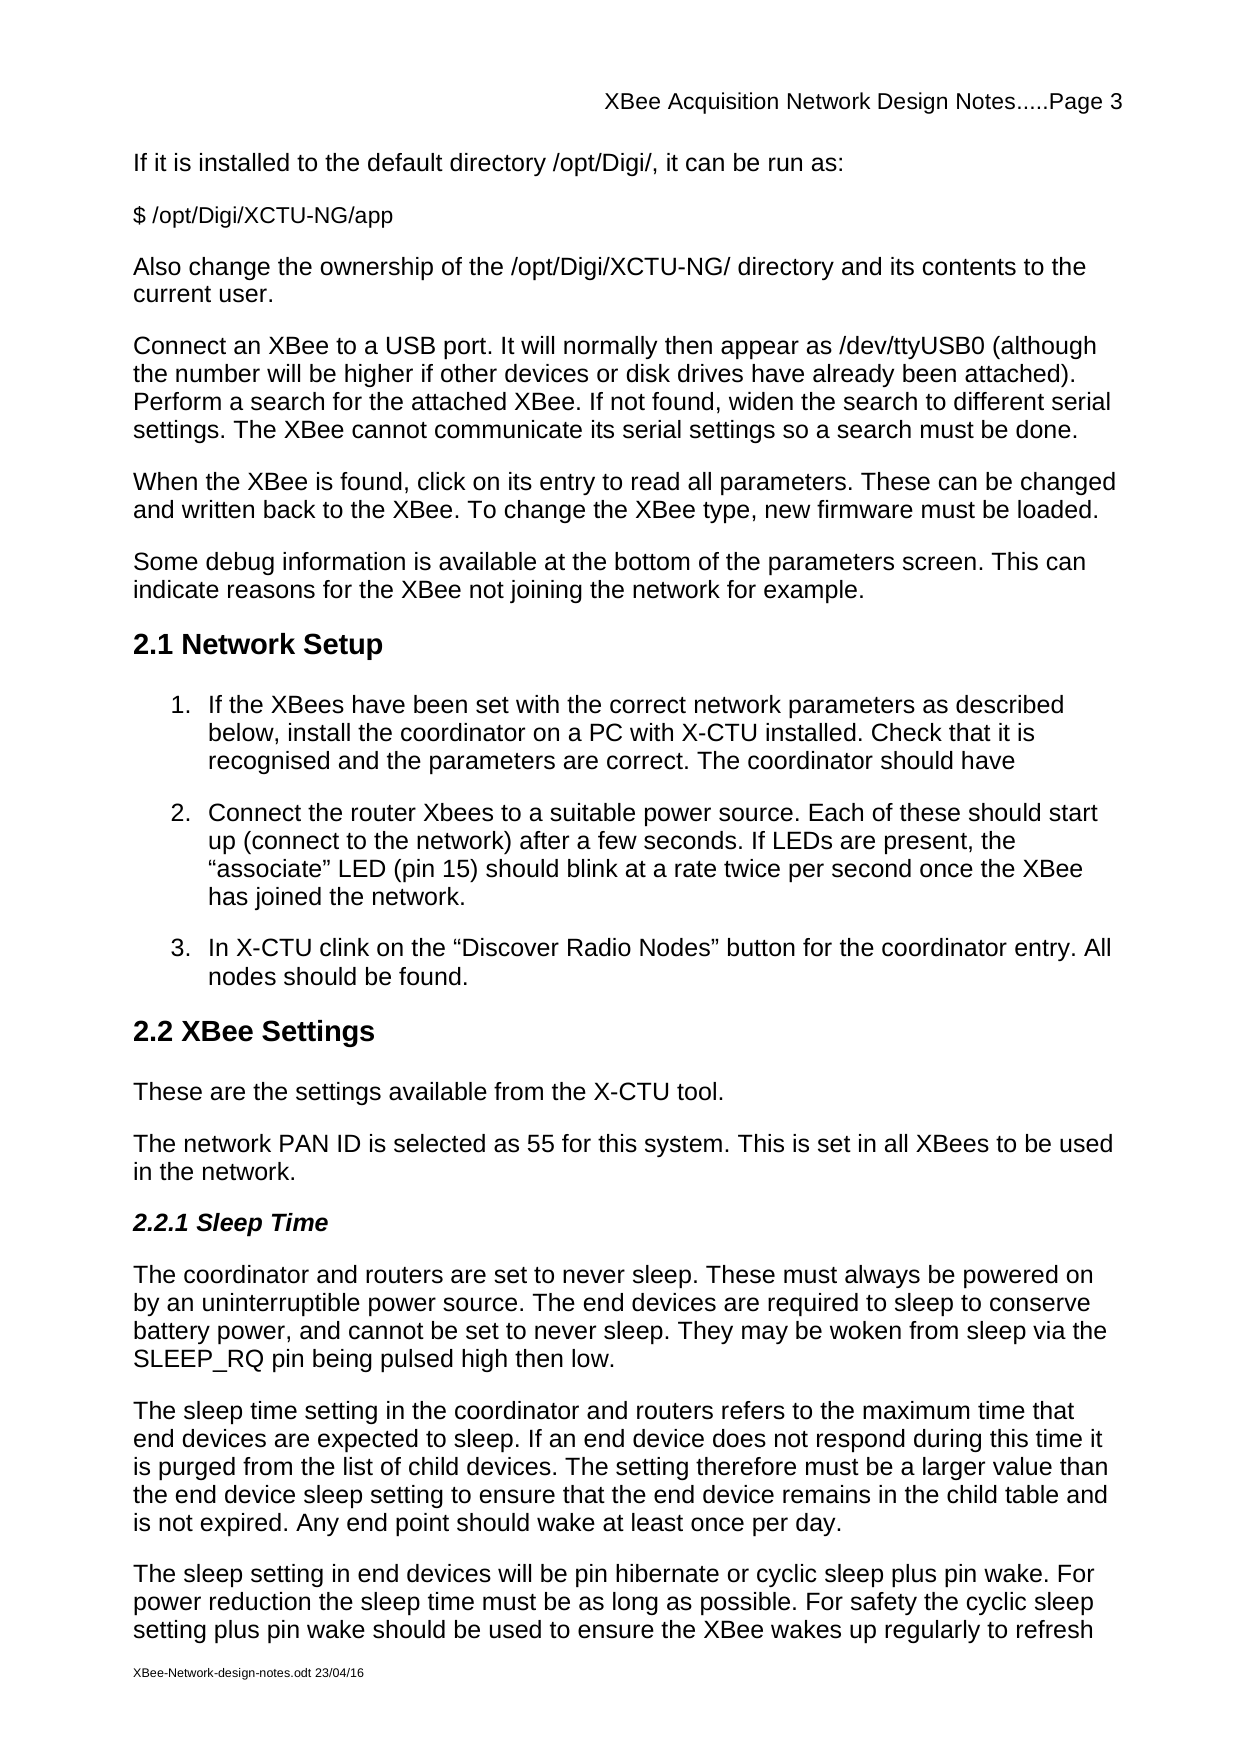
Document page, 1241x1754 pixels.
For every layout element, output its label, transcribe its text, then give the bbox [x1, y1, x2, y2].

text Also change the ownership of the /opt/Digi/XCTU-NG/ directory and its contents to the current user. [133, 252, 1123, 308]
text If it is installed to the default directory /opt/Digi/, it can be run as: [133, 149, 1123, 177]
text $ /opt/Digi/XCTU-NG/app [133, 203, 1123, 229]
text The sleep setting in end devices will be pin hibernate or cyclic sleep plus pin wake. For power reduction the sleep time must be as long as possible. For safety the cyclic sleep setting plus pin wake should be used to ensure the XBee wakes up regularly to refresh [133, 1560, 1123, 1644]
list In X-CTU clink on the “Discover Radio Nodes” button for the coordinator entry. All nodes should be found. [170, 934, 1123, 990]
text The coordinator and routers are set to never sleep. These must always be powered on by an uninterruptible power source. The end devices are required to sleep to conserve battery power, and cannot be set to never sleep. They may be woken from sleep via the SLEEP_RQ pin being pulsed high then low. [133, 1261, 1123, 1373]
text Connect an XBee to a USB port. It will normally then appear as /dev/ttyUSB0 (although the number will be higher if other devices or disk drives have already been attached). Perform a search for the attached XBee. If not found, widen the search to different serial settings. The XBee cannot communicate its serial settings so a search must be done. [133, 332, 1123, 444]
text The sleep time setting in the coordinator and routers refers to the maximum time that end devices are expected to sleep. If an end device does not respond during this time it is purged from the list of child devices. The setting therefore must be a larger value than the end device sleep setting to ensure that the end device remains in the child table and is not expired. Any end point should wake at least once per day. [133, 1397, 1123, 1537]
list Connect the router Xbees to a suitable power source. Each of these should start up (connect to the network) after a few seconds. If LEDs are present, the “associate” LED (pin 15) should blink at a rate twice per second once the XBee has joined the network. [170, 799, 1123, 911]
subtitle Network Setup [133, 628, 1123, 661]
subtitle XBee Settings [133, 1015, 1123, 1048]
list If the XBees have been set with the correct network parameters as described below, install the coordinator on a PC with X-CTU installed. Check that it is recognised and the parameters are correct. The coordinator should have [170, 691, 1123, 775]
text These are the settings available from the X-CTU tool. [133, 1078, 1123, 1106]
text When the XBee is found, click on its entry to read all parameters. These can be changed and written back to the XBee. To change the XBee type, new firmware must be loaded. [133, 468, 1123, 524]
subtitle Sleep Time [133, 1209, 1123, 1237]
text The network PAN ID is selected as 55 for this system. This is set in all XBees to be used in the network. [133, 1129, 1123, 1186]
text Some debug information is available at the bottom of the parameters screen. This can indicate reasons for the XBee not joining the network for example. [133, 547, 1123, 603]
